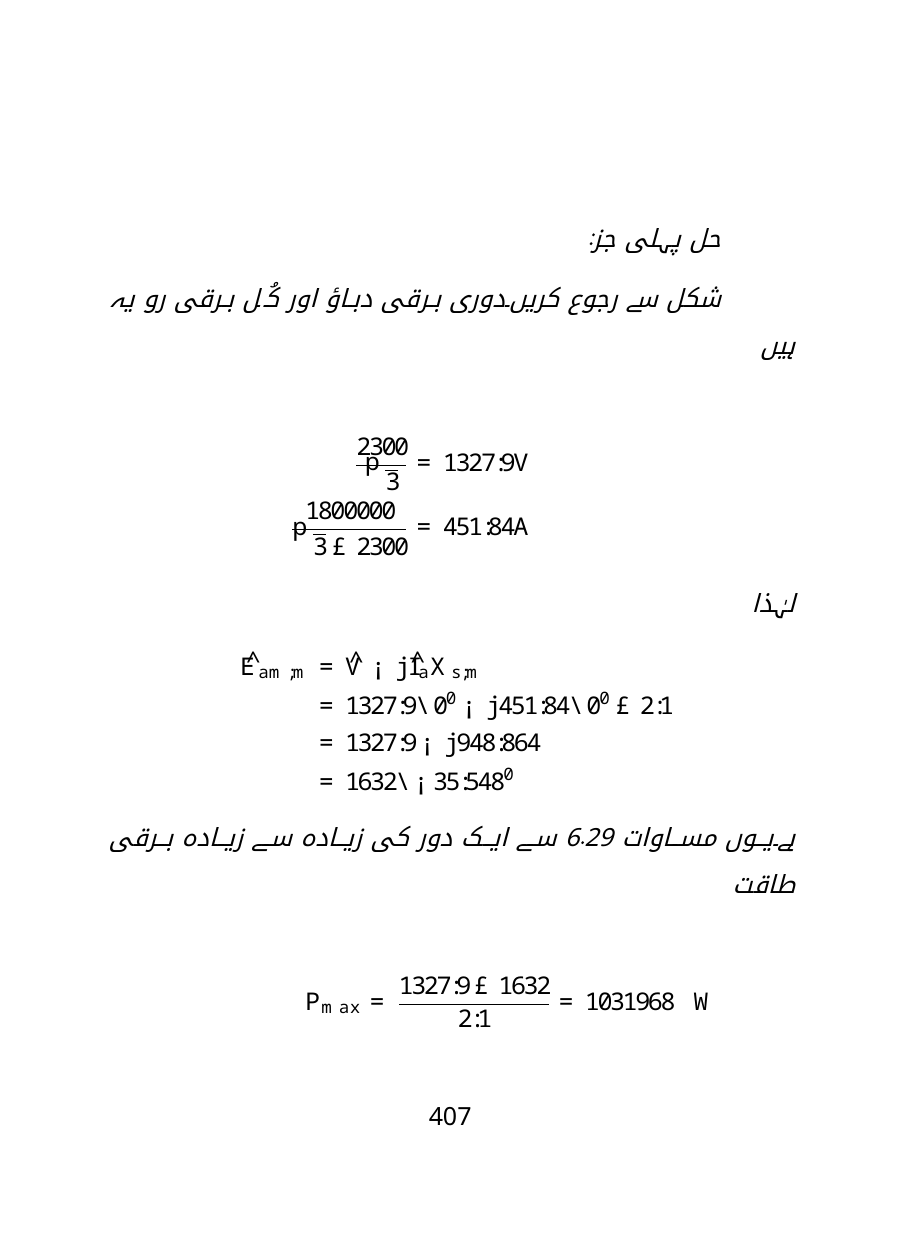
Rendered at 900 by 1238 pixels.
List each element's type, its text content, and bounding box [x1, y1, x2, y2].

text لہٰذا [105, 580, 795, 628]
text شکل سے رجوع کریں۔دوری برقی دباؤ اور کُل برقی رو یہ ہیں [105, 275, 795, 370]
text ہے۔یوں مساوات 6.29 سے ایک دور کی زیادہ سے زیادہ برقی طاقت [105, 814, 795, 909]
text حل پہلی جز: [105, 215, 795, 262]
